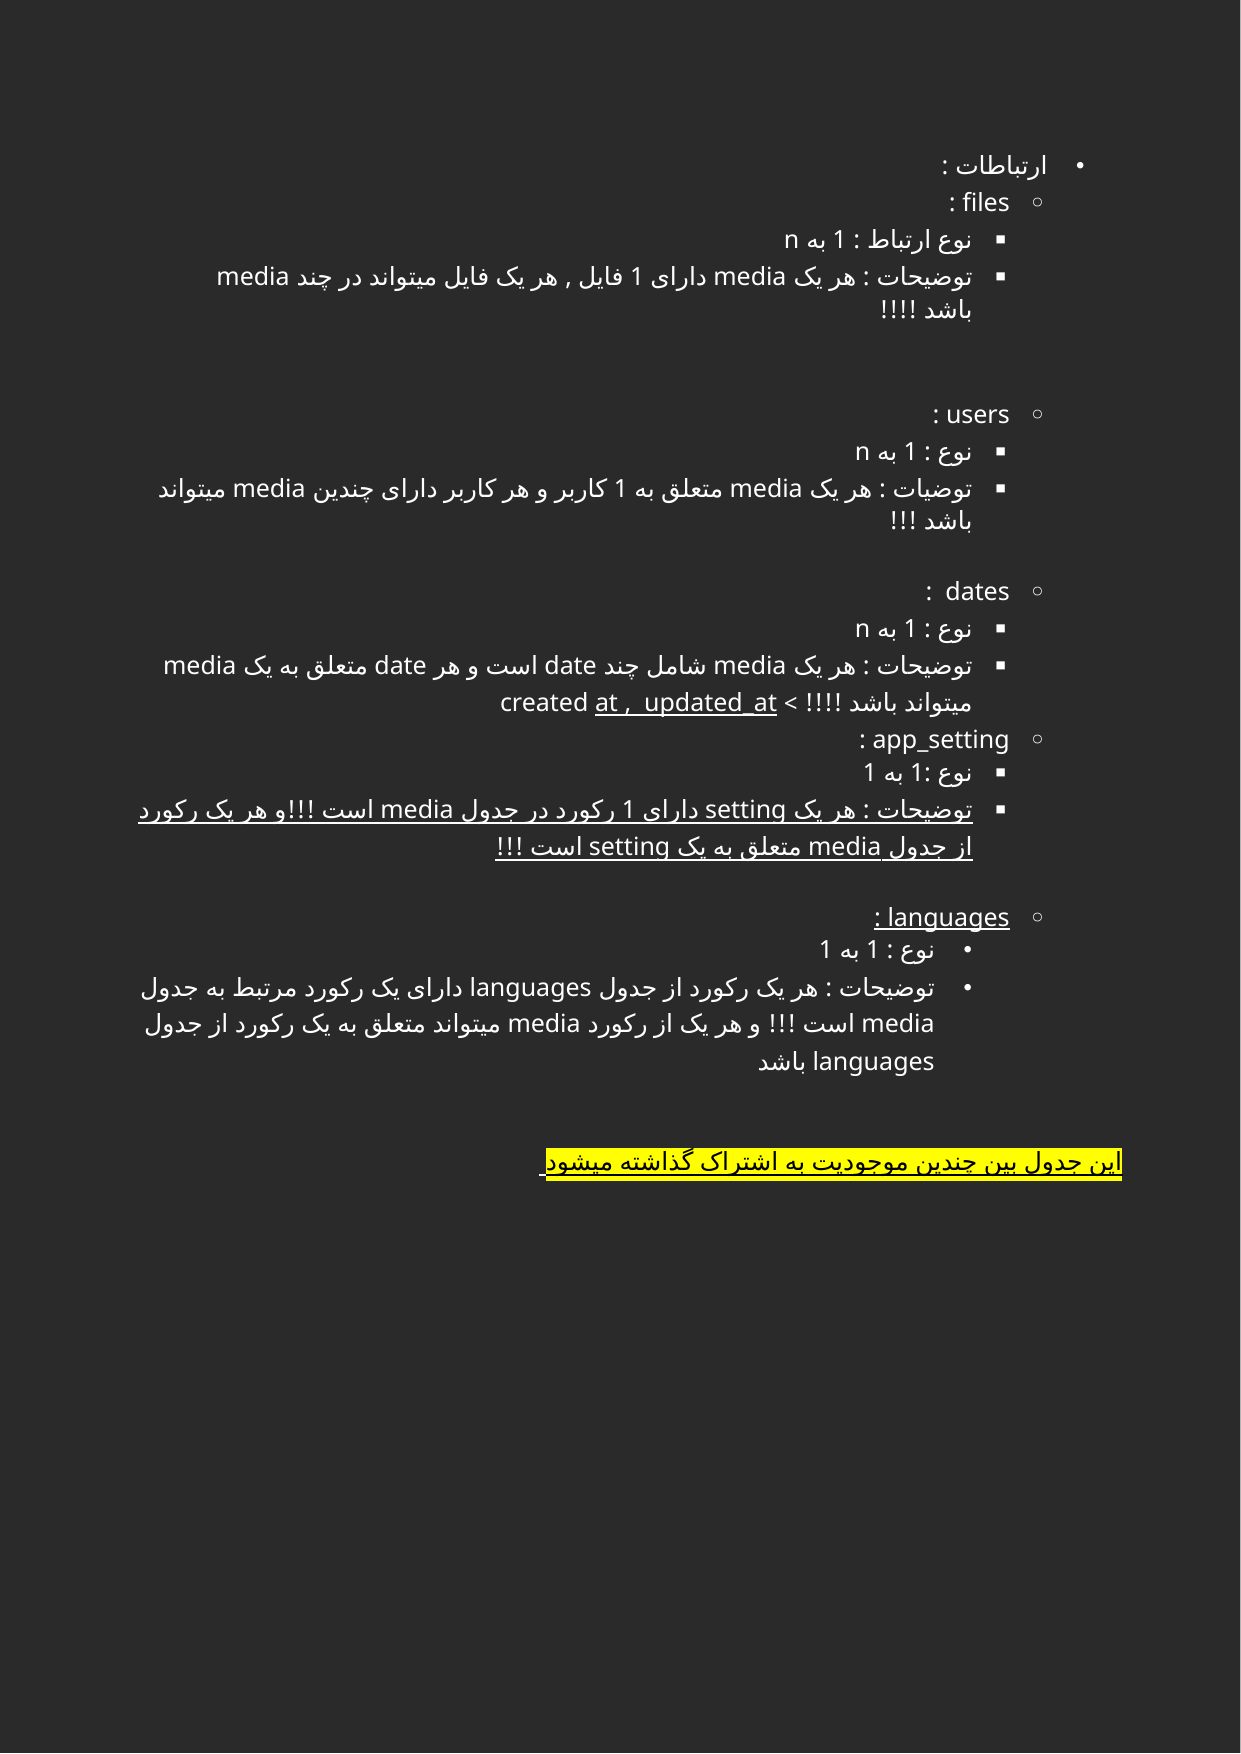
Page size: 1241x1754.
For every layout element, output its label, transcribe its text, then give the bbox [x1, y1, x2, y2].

list توضیحات : هر یک setting دارای 1 رکورد در جدول media است !!!و هر یک رکورد از جدول media متعلق به یک setting است !!! [118, 792, 1010, 866]
list app_setting : [118, 722, 1047, 759]
list توضیحات :‌ هر یک media دارای 1 فایل , هر یک فایل میتواند در چند media باشد !!!! [118, 259, 1010, 328]
list languages : [118, 899, 1047, 937]
list توضیحات : هر یک media شامل چند date است و هر date متعلق به یک media میتواند باشد !!!! > created at , updated_at [118, 648, 1010, 722]
list users : [118, 396, 1047, 433]
list نوع : 1 به 1 [118, 937, 972, 969]
list توضیات : هر یک media متعلق به 1 کاربر و هر کاربر دارای چندین media میتواند باشد !!! [118, 470, 1010, 540]
list نوع ارتباط :‌ 1 به n [118, 222, 1010, 259]
list files : [118, 185, 1047, 222]
list نوع :‌1 به 1 [118, 759, 1010, 792]
list dates : [118, 574, 1047, 611]
list نوع : 1 به n [118, 433, 1010, 470]
list ارتباطات :‌ [118, 152, 1085, 185]
list نوع : 1 به n [118, 611, 1010, 648]
text این جدول بین چندین موجودیت به اشتراک گذاشته میشود [118, 1148, 1122, 1181]
list توضیحات : هر یک رکورد از جدول languages دارای یک رکورد مرتبط به جدول media است !!! و هر یک از رکورد media میتواند متعلق به یک رکورد از جدول languages باشد [118, 969, 972, 1080]
